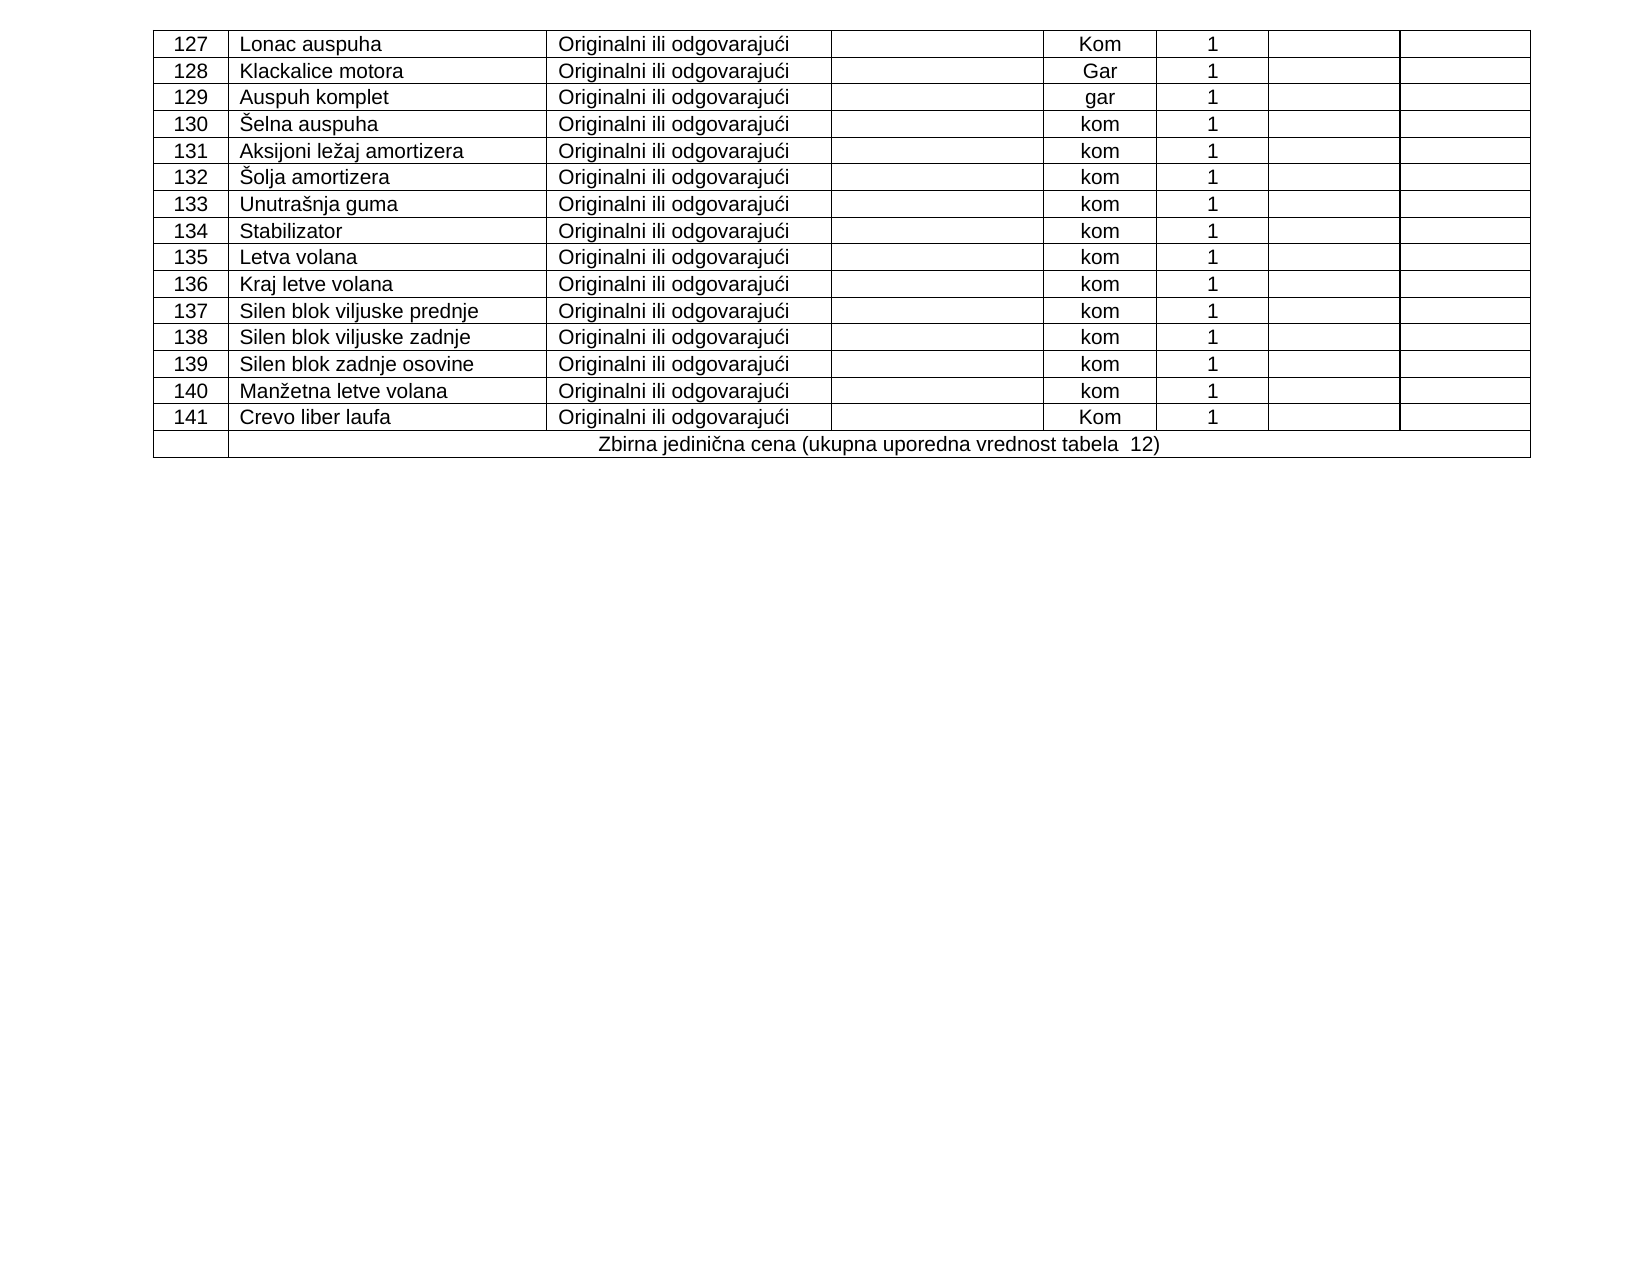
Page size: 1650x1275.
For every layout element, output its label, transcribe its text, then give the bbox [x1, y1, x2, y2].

table_cell [1401, 298, 1530, 323]
table_cell [832, 298, 1043, 323]
table_cell [1401, 138, 1530, 163]
table_cell 1 [1157, 31, 1268, 57]
table_cell 132 [154, 164, 228, 190]
table_cell [832, 324, 1043, 350]
table_cell [1401, 164, 1530, 190]
table_cell [1269, 378, 1399, 403]
table_cell 1 [1157, 138, 1268, 163]
table_cell Originalni ili odgovarajući [547, 111, 831, 137]
table_cell [1401, 271, 1530, 297]
table_cell Originalni ili odgovarajući [547, 58, 831, 83]
table_cell [832, 271, 1043, 297]
table_cell Originalni ili odgovarajući [547, 84, 831, 110]
table_cell 140 [154, 378, 228, 403]
table_cell [1269, 138, 1399, 163]
table_cell Originalni ili odgovarajući [547, 164, 831, 190]
table_cell Letva volana [229, 244, 546, 270]
table_cell [1401, 351, 1530, 377]
table_cell Šolja amortizera [229, 164, 546, 190]
table_cell Originalni ili odgovarajući [547, 271, 831, 297]
table_cell [154, 431, 228, 457]
table_cell Originalni ili odgovarajući [547, 191, 831, 217]
table_cell Šelna auspuha [229, 111, 546, 137]
table_cell 1 [1157, 218, 1268, 243]
table_cell [832, 138, 1043, 163]
table_cell kom [1044, 244, 1156, 270]
table_cell [1401, 404, 1530, 430]
table_cell 1 [1157, 351, 1268, 377]
table_cell 1 [1157, 378, 1268, 403]
table_cell 141 [154, 404, 228, 430]
table_cell kom [1044, 271, 1156, 297]
table_cell Gar [1044, 58, 1156, 83]
table_cell 131 [154, 138, 228, 163]
table_cell Aksijoni ležaj amortizera [229, 138, 546, 163]
table_cell 137 [154, 298, 228, 323]
table_cell Originalni ili odgovarajući [547, 298, 831, 323]
table_cell [832, 191, 1043, 217]
table_cell Originalni ili odgovarajući [547, 218, 831, 243]
table_cell Originalni ili odgovarajući [547, 404, 831, 430]
table_cell Stabilizator [229, 218, 546, 243]
table_cell 1 [1157, 58, 1268, 83]
table_cell Originalni ili odgovarajući [547, 244, 831, 270]
table_cell kom [1044, 378, 1156, 403]
table_cell Originalni ili odgovarajući [547, 324, 831, 350]
table_cell [1269, 298, 1399, 323]
table_cell Originalni ili odgovarajući [547, 351, 831, 377]
table_cell gar [1044, 84, 1156, 110]
table_cell [832, 31, 1043, 57]
table_cell 1 [1157, 404, 1268, 430]
table_cell 1 [1157, 84, 1268, 110]
table_cell [1269, 271, 1399, 297]
table_cell [1269, 58, 1399, 83]
table_cell Auspuh komplet [229, 84, 546, 110]
table_cell 1 [1157, 244, 1268, 270]
table_cell 134 [154, 218, 228, 243]
table_cell kom [1044, 138, 1156, 163]
table_cell [1401, 111, 1530, 137]
table_cell Crevo liber laufa [229, 404, 546, 430]
table_cell [1269, 111, 1399, 137]
table_cell [1269, 404, 1399, 430]
table_cell [1401, 218, 1530, 243]
table_cell 128 [154, 58, 228, 83]
table_cell 1 [1157, 164, 1268, 190]
table_cell [1401, 378, 1530, 403]
table_cell Silen blok viljuske prednje [229, 298, 546, 323]
table_cell kom [1044, 164, 1156, 190]
table_cell 1 [1157, 298, 1268, 323]
table_cell [1401, 191, 1530, 217]
table_cell kom [1044, 324, 1156, 350]
table_cell kom [1044, 111, 1156, 137]
table_cell [1401, 31, 1530, 57]
table_cell kom [1044, 298, 1156, 323]
table_cell Lonac auspuha [229, 31, 546, 57]
table_cell 129 [154, 84, 228, 110]
table_cell Originalni ili odgovarajući [547, 138, 831, 163]
table_cell [832, 404, 1043, 430]
table_cell 1 [1157, 111, 1268, 137]
table_cell [1269, 244, 1399, 270]
table_cell 1 [1157, 324, 1268, 350]
table_cell kom [1044, 218, 1156, 243]
table_cell Originalni ili odgovarajući [547, 31, 831, 57]
table_cell Zbirna jedinična cena (ukupna uporedna vrednost tabela 12) [229, 431, 1530, 457]
table_cell [1269, 31, 1399, 57]
table_cell Originalni ili odgovarajući [547, 378, 831, 403]
table_cell [832, 378, 1043, 403]
table_cell 130 [154, 111, 228, 137]
table_cell [832, 218, 1043, 243]
table_cell Kraj letve volana [229, 271, 546, 297]
table_cell 127 [154, 31, 228, 57]
table_cell Kom [1044, 404, 1156, 430]
table_cell 133 [154, 191, 228, 217]
table_cell 135 [154, 244, 228, 270]
table_cell [832, 84, 1043, 110]
table_cell [1269, 218, 1399, 243]
table_cell Silen blok viljuske zadnje [229, 324, 546, 350]
table_cell [1269, 351, 1399, 377]
table_cell [1401, 244, 1530, 270]
table_cell Kom [1044, 31, 1156, 57]
table_cell [832, 111, 1043, 137]
table_cell [832, 351, 1043, 377]
table_cell Klackalice motora [229, 58, 546, 83]
table_cell 136 [154, 271, 228, 297]
table_cell [832, 244, 1043, 270]
table_cell 1 [1157, 191, 1268, 217]
table_cell [1269, 84, 1399, 110]
table_cell 138 [154, 324, 228, 350]
table_cell Unutrašnja guma [229, 191, 546, 217]
table_cell Silen blok zadnje osovine [229, 351, 546, 377]
table_cell Manžetna letve volana [229, 378, 546, 403]
table_cell [1401, 58, 1530, 83]
table_cell kom [1044, 351, 1156, 377]
table_cell [1401, 84, 1530, 110]
table_cell [1269, 324, 1399, 350]
table_cell 139 [154, 351, 228, 377]
table_cell [1269, 191, 1399, 217]
table_cell [1401, 324, 1530, 350]
table_cell kom [1044, 191, 1156, 217]
table_cell [1269, 164, 1399, 190]
table_cell [832, 58, 1043, 83]
table_cell [832, 164, 1043, 190]
table_cell 1 [1157, 271, 1268, 297]
